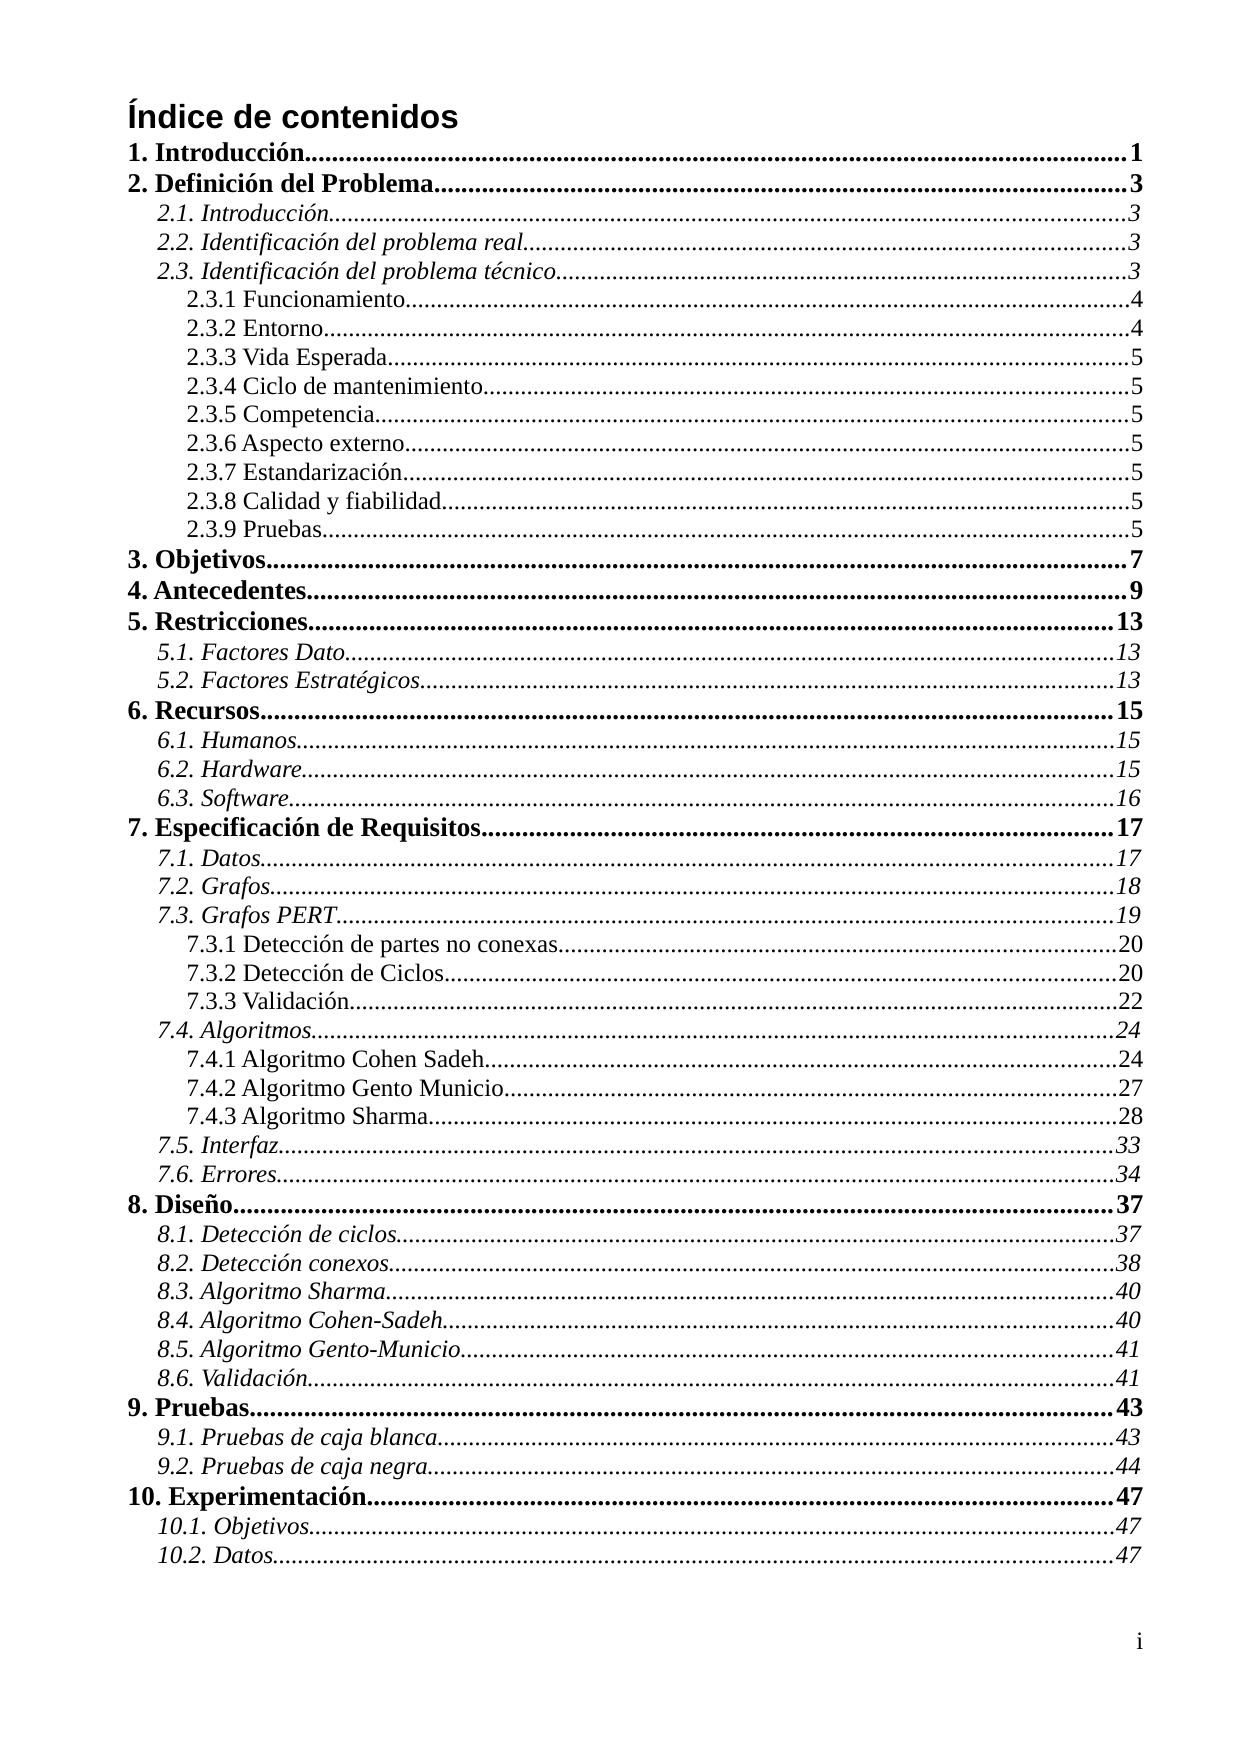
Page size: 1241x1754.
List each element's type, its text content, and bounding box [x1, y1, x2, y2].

text 2.3.5 Competencia 5 [186, 399, 1143, 428]
text 8.3. Algoritmo Sharma 40 [157, 1276, 1143, 1305]
text 2.3.9 Pruebas 5 [186, 514, 1143, 543]
text 7.3.2 Detección de Ciclos. 20 [186, 958, 1143, 986]
text 7.1. Datos 17 [157, 843, 1143, 871]
text 7.3.3 Validación 22 [186, 986, 1143, 1015]
text 6.3. Software 16 [157, 783, 1143, 812]
text 5. Restricciones 13 [127, 606, 1143, 637]
text 5.2. Factores Estratégicos 13 [157, 665, 1143, 694]
text 8.4. Algoritmo Cohen-Sadeh 40 [157, 1305, 1143, 1334]
text 8.6. Validación 41 [157, 1363, 1143, 1391]
text 10. Experimentación 47 [127, 1480, 1143, 1511]
text 8.5. Algoritmo Gento-Municio 41 [157, 1334, 1143, 1363]
text 2.3. Identificación del problema técnico 3 [157, 256, 1143, 284]
text 7.4.1 Algoritmo Cohen Sadeh 24 [186, 1044, 1143, 1073]
text 7.6. Errores 34 [157, 1159, 1143, 1188]
text 8.1. Detección de ciclos 37 [157, 1219, 1143, 1248]
text 2.3.4 Ciclo de mantenimiento 5 [186, 371, 1143, 399]
text 9.1. Pruebas de caja blanca 43 [157, 1422, 1143, 1451]
text 2.3.2 Entorno 4 [186, 313, 1143, 342]
text 10.1. Objetivos 47 [157, 1511, 1143, 1540]
text 7.5. Interfaz 33 [157, 1130, 1143, 1159]
text 1. Introducción 1 [127, 136, 1143, 167]
text 7.3.1 Detección de partes no conexas. 20 [186, 929, 1143, 958]
text 2.3.7 Estandarización 5 [186, 457, 1143, 486]
text 2.1. Introducción 3 [157, 198, 1143, 227]
text 2. Definición del Problema 3 [127, 167, 1143, 198]
text 5.1. Factores Dato 13 [157, 637, 1143, 665]
text 7.4.3 Algoritmo Sharma 28 [186, 1101, 1143, 1130]
text 2.3.3 Vida Esperada 5 [186, 342, 1143, 371]
text 2.3.6 Aspecto externo 5 [186, 428, 1143, 457]
text 6.1. Humanos 15 [157, 725, 1143, 754]
subtitle Índice de contenidos [127, 97, 1143, 136]
text 10.2. Datos 47 [157, 1540, 1143, 1569]
text 2.3.8 Calidad y fiabilidad 5 [186, 486, 1143, 514]
text 8.2. Detección conexos 38 [157, 1248, 1143, 1276]
text 7.4. Algoritmos 24 [157, 1015, 1143, 1044]
text 8. Diseño 37 [127, 1188, 1143, 1219]
text 2.2. Identificación del problema real 3 [157, 227, 1143, 256]
text 3. Objetivos 7 [127, 543, 1143, 574]
text 7. Especificación de Requisitos 17 [127, 812, 1143, 843]
text 9. Pruebas 43 [127, 1391, 1143, 1422]
text 7.2. Grafos 18 [157, 871, 1143, 900]
text 7.3. Grafos PERT 19 [157, 900, 1143, 929]
text 7.4.2 Algoritmo Gento Municio 27 [186, 1073, 1143, 1101]
text 9.2. Pruebas de caja negra 44 [157, 1451, 1143, 1480]
text 4. Antecedentes 9 [127, 574, 1143, 606]
text 6. Recursos 15 [127, 694, 1143, 725]
text 6.2. Hardware 15 [157, 754, 1143, 783]
text 2.3.1 Funcionamiento 4 [186, 284, 1143, 313]
